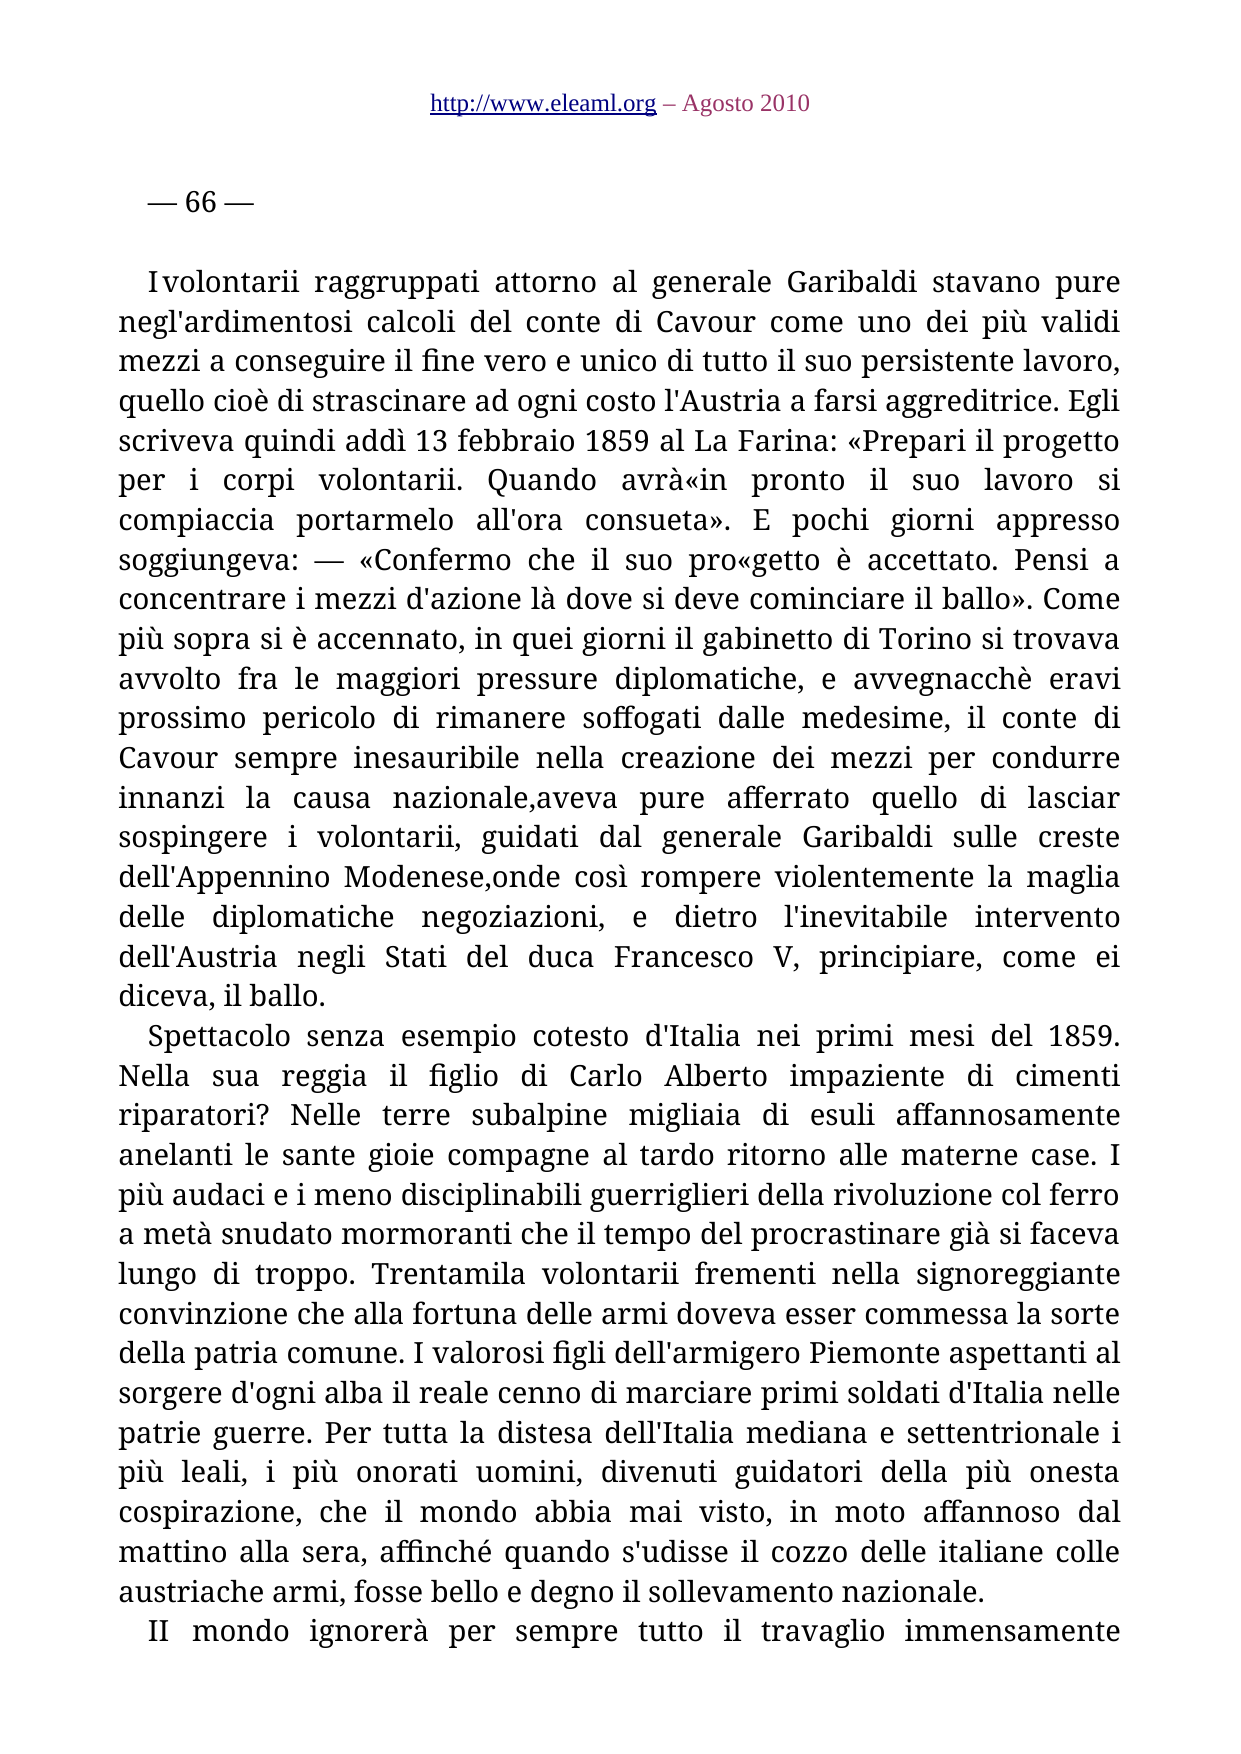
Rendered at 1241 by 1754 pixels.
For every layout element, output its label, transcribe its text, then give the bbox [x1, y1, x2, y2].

text I volontarii raggruppati attorno al generale Garibaldi stavano pure negl'ardimentosi calcoli del conte di Cavour come uno dei più validi mezzi a conseguire il fine vero e unico di tutto il suo persistente lavoro, quello cioè di strascinare ad ogni costo l'Austria a farsi aggreditrice. Egli scriveva quindi addì 13 febbraio 1859 al La Farina: «Prepari il progetto per i corpi volontarii. Quando avrà«in pronto il suo lavoro si compiaccia portarmelo all'ora consueta». E pochi giorni appresso soggiungeva: — «Confermo che il suo pro«getto è accettato. Pensi a concentrare i mezzi d'azione là dove si deve cominciare il ballo». Come più sopra si è accennato, in quei giorni il gabinetto di Torino si trovava avvolto fra le maggiori pressure diplomatiche, e avvegnacchè eravi prossimo pericolo di rimanere soffogati dalle medesime, il conte di Cavour sempre inesauribile nella creazione dei mezzi per condurre innanzi la causa nazionale,aveva pure afferrato quello di lasciar sospingere i volontarii, guidati dal generale Garibaldi sulle creste dell'Appennino Modenese,onde così rompere violentemente la maglia delle diplomatiche negoziazioni, e dietro l'inevitabile intervento dell'Austria negli Stati del duca Francesco V, principiare, come ei diceva, il ballo. [118, 261, 1122, 1015]
text II mondo ignorerà per sempre tutto il travaglio immensamente [118, 1611, 1122, 1650]
text Spettacolo senza esempio cotesto d'Italia nei primi mesi del 1859. Nella sua reggia il figlio di Carlo Alberto impaziente di cimenti riparatori? Nelle terre subalpine migliaia di esuli affannosamente anelanti le sante gioie compagne al tardo ritorno alle materne case. I più audaci e i meno disciplinabili guerriglieri della rivoluzione col ferro a metà snudato mormoranti che il tempo del procrastinare già si faceva lungo di troppo. Trentamila volontarii frementi nella signoreggiante convinzione che alla fortuna delle armi doveva esser commessa la sorte della patria comune. I valorosi figli dell'armigero Piemonte aspettanti al sorgere d'ogni alba il reale cenno di marciare primi soldati d'Italia nelle patrie guerre. Per tutta la distesa dell'Italia mediana e settentrionale i più leali, i più onorati uomini, divenuti guidatori della più onesta cospirazione, che il mondo abbia mai visto, in moto affannoso dal mattino alla sera, affinché quando s'udisse il cozzo delle italiane colle austriache armi, fosse bello e degno il sollevamento nazionale. [118, 1015, 1122, 1611]
text — 66 — [118, 182, 1122, 221]
